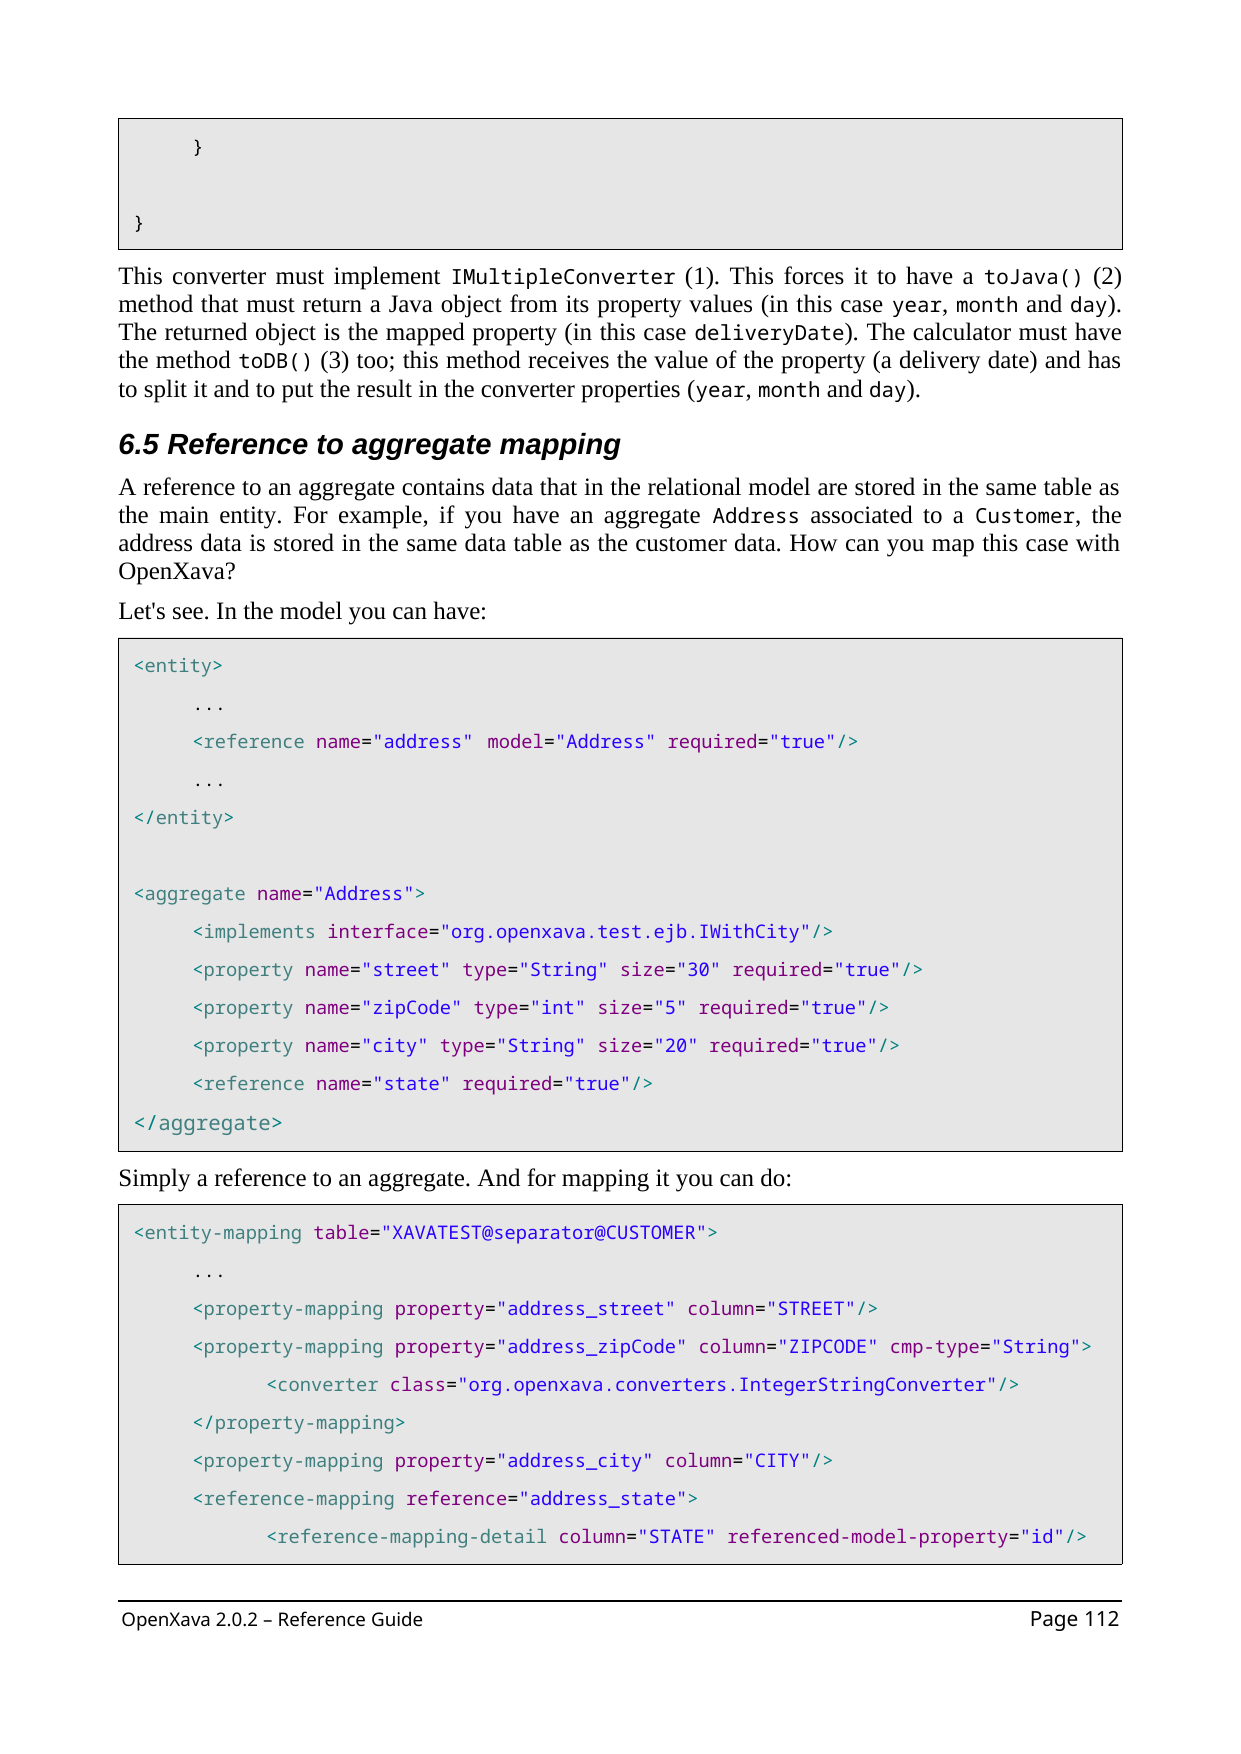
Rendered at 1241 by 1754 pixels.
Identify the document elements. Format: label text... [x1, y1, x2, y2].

text <reference-mapping-detail column="STATE" referenced-model-property="id"/> [119, 1508, 1122, 1564]
text This converter must implement IMultipleConverter (1). This forces it to have a toJava() (2) method that must return a Java object from its property values (in this case year, month and day). The returned object is the mapped property (in this case deliveryDate). The calculator must have the method toDB() (3) too; this method receives the value of the property (a delivery date) and has to split it and to put the result in the converter properties (year, month and day). [118, 262, 1122, 403]
text A reference to an aggregate contains data that in the relational model are stored in the same table as the main entity. For example, if you have an aggregate Address associated to a Customer, the address data is stored in the same data table as the customer data. How can you map this case with OpenXava? [118, 473, 1122, 585]
text <aggregate name="Address"> [119, 866, 1122, 903]
text <property name="zipCode" type="int" size="5" required="true"/> [119, 979, 1122, 1018]
text <reference name="state" required="true"/> [119, 1056, 1122, 1094]
text ... [119, 1242, 1122, 1280]
text ... [119, 675, 1122, 713]
text Let's see. In the model you can have: [118, 597, 1122, 625]
text <property-mapping property="address_city" column="CITY"/> [119, 1432, 1122, 1471]
text ... [119, 751, 1122, 789]
text } [119, 194, 1122, 249]
text <property-mapping property="address_zipCode" column="ZIPCODE" cmp-type="String"> [119, 1318, 1122, 1356]
text <entity> [119, 639, 1122, 675]
text <entity-mapping table="XAVATEST@separator@CUSTOMER"> [119, 1205, 1122, 1242]
subtitle Reference to aggregate mapping [118, 428, 1122, 461]
text <property name="city" type="String" size="20" required="true"/> [119, 1018, 1122, 1056]
text <converter class="org.openxava.converters.IntegerStringConverter"/> [119, 1356, 1122, 1394]
text <reference name="address" model="Address" required="true"/> [119, 713, 1122, 751]
text </property-mapping> [119, 1394, 1122, 1432]
text </aggregate> [119, 1094, 1122, 1151]
text Simply a reference to an aggregate. And for mapping it you can do: [118, 1164, 1122, 1192]
text } [119, 119, 1122, 156]
text </entity> [119, 789, 1122, 827]
text <property-mapping property="address_street" column="STREET"/> [119, 1280, 1122, 1318]
text <implements interface="org.openxava.test.ejb.IWithCity"/> [119, 903, 1122, 942]
text <property name="street" type="String" size="30" required="true"/> [119, 942, 1122, 979]
text <reference-mapping reference="address_state"> [119, 1471, 1122, 1508]
